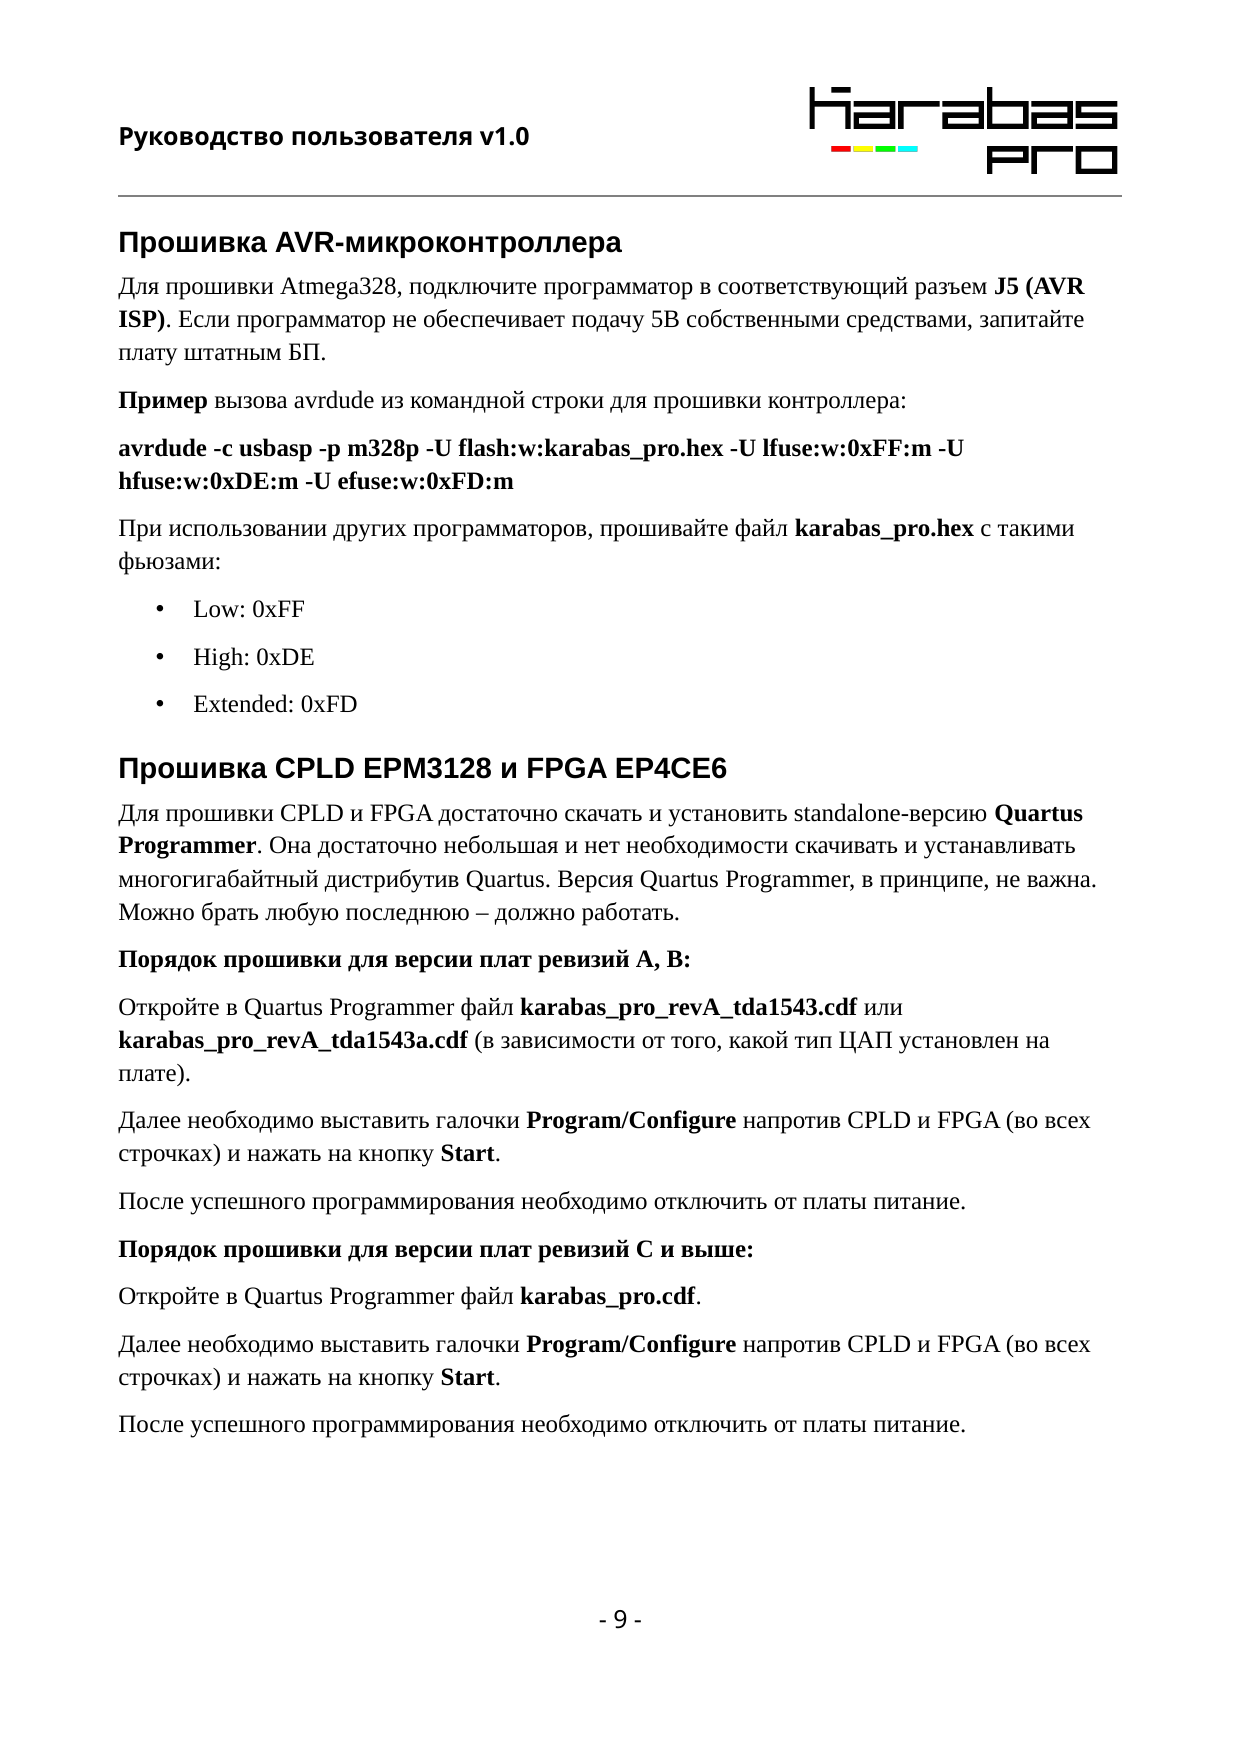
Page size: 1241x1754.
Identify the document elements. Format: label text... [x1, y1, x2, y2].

subtitle Прошивка CPLD EPM3128 и FPGA EP4CE6 [118, 751, 1122, 785]
text Пример вызова avrdude из командной строки для прошивки контроллера: [118, 385, 1122, 414]
list Extended: 0xFD [156, 689, 1122, 718]
picture [809, 84, 1120, 174]
list High: 0xDE [156, 642, 1122, 670]
text После успешного программирования необходимо отключить от платы питание. [118, 1409, 1122, 1438]
subtitle Прошивка AVR-микроконтроллера [118, 225, 1122, 259]
text Откройте в Quartus Programmer файл karabas_pro_revA_tda1543.cdf или karabas_pro_revA_tda1543a.cdf (в зависимости от того, какой тип ЦАП установлен на плате). [118, 992, 1122, 1087]
text Порядок прошивки для версии плат ревизий A, B: [118, 944, 1122, 973]
text После успешного программирования необходимо отключить от платы питание. [118, 1186, 1122, 1215]
text Далее необходимо выставить галочки Program/Configure напротив CPLD и FPGA (во всех строчках) и нажать на кнопку Start. [118, 1329, 1122, 1391]
text avrdude -c usbasp -p m328p -U flash:w:karabas_pro.hex -U lfuse:w:0xFF:m -U hfuse:w:0xDE:m -U efuse:w:0xFD:m [118, 433, 1122, 494]
text При использовании других программаторов, прошивайте файл karabas_pro.hex с такими фьюзами: [118, 513, 1122, 575]
text Для прошивки Atmega328, подключите программатор в соответствующий разъем J5 (AVR ISP). Если программатор не обеспечивает подачу 5В собственными средствами, запитайте плату штатным БП. [118, 271, 1122, 366]
text Далее необходимо выставить галочки Program/Configure напротив CPLD и FPGA (во всех строчках) и нажать на кнопку Start. [118, 1106, 1122, 1167]
text Для прошивки CPLD и FPGA достаточно скачать и установить standalone-версию Quartus Programmer. Она достаточно небольшая и нет необходимости скачивать и устанавливать многогигабайтный дистрибутив Quartus. Версия Quartus Programmer, в принципе, не важна. Можно брать любую последнюю – должно работать. [118, 798, 1122, 925]
text Откройте в Quartus Programmer файл karabas_pro.cdf. [118, 1281, 1122, 1310]
list Low: 0xFF [156, 594, 1122, 623]
text Порядок прошивки для версии плат ревизий C и выше: [118, 1234, 1122, 1262]
